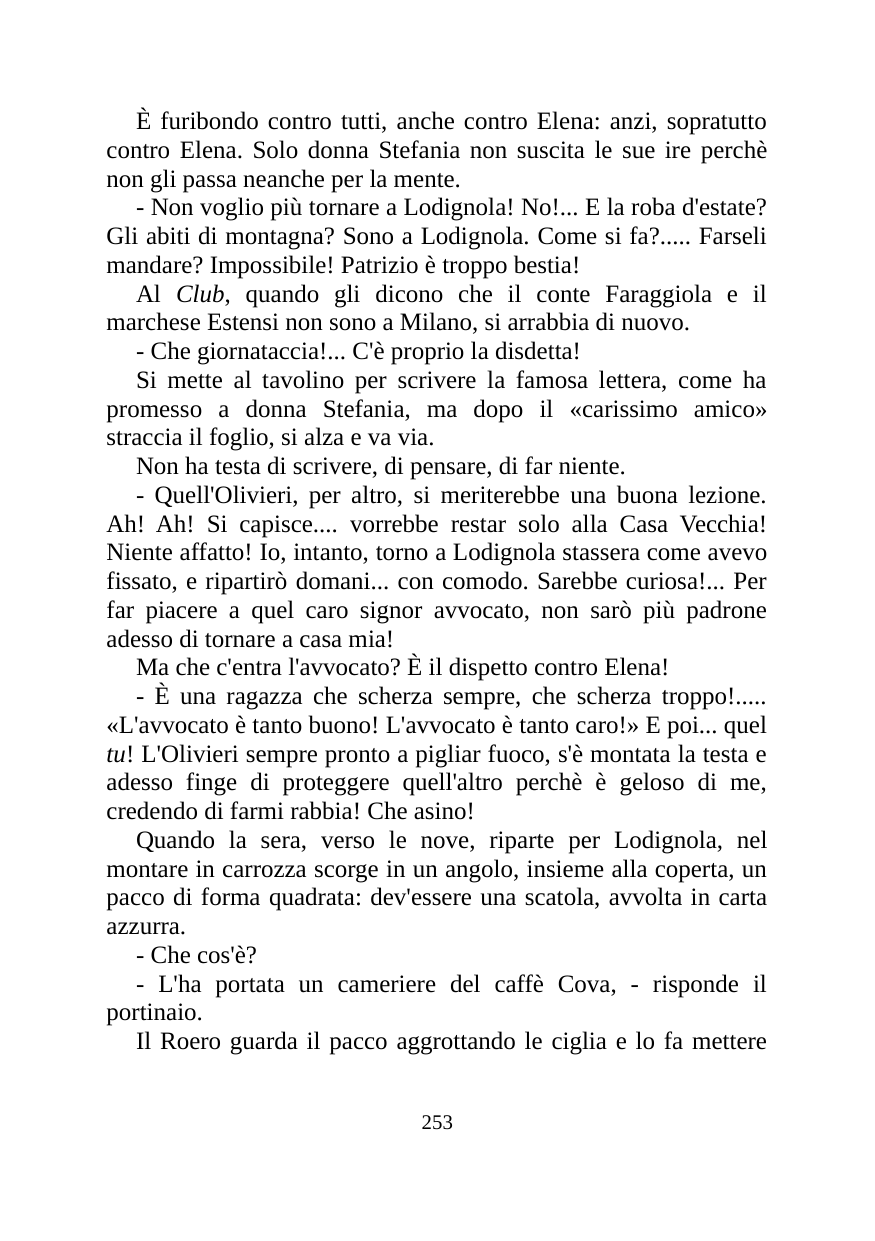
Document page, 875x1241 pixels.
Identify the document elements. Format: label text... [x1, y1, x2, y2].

text - Che giornataccia!... C'è proprio la disdetta! [106, 336, 768, 365]
text - È una ragazza che scherza sempre, che scherza troppo!..... «L'avvocato è tanto buono! L'avvocato è tanto caro!» E poi... quel tu! L'Olivieri sempre pronto a pigliar fuoco, s'è montata la testa e adesso finge di proteggere quell'altro perchè è geloso di me, credendo di farmi rabbia! Che asino! [106, 681, 768, 825]
text Quando la sera, verso le nove, riparte per Lodignola, nel montare in carrozza scorge in un angolo, insieme alla coperta, un pacco di forma quadrata: dev'essere una scatola, avvolta in carta azzurra. [106, 825, 768, 940]
text Al Club, quando gli dicono che il conte Faraggiola e il marchese Estensi non sono a Milano, si arrabbia di nuovo. [106, 279, 768, 336]
text - Quell'Olivieri, per altro, si meriterebbe una buona lezione. Ah! Ah! Si capisce.... vorrebbe restar solo alla Casa Vecchia! Niente affatto! Io, intanto, torno a Lodignola stassera come avevo fissato, e ripartirò domani... con comodo. Sarebbe curiosa!... Per far piacere a quel caro signor avvocato, non sarò più padrone adesso di tornare a casa mia! [106, 480, 768, 652]
text - L'ha portata un cameriere del caffè Cova, - risponde il portinaio. [106, 969, 768, 1026]
text - Non voglio più tornare a Lodignola! No!... E la roba d'estate? Gli abiti di montagna? Sono a Lodignola. Come si fa?..... Farseli mandare? Impossibile! Patrizio è troppo bestia! [106, 192, 768, 279]
text Si mette al tavolino per scrivere la famosa lettera, come ha promesso a donna Stefania, ma dopo il «carissimo amico» straccia il foglio, si alza e va via. [106, 365, 768, 451]
text Ma che c'entra l'avvocato? È il dispetto contro Elena! [106, 652, 768, 681]
text Non ha testa di scrivere, di pensare, di far niente. [106, 451, 768, 480]
text Il Roero guarda il pacco aggrottando le ciglia e lo fa mettere [106, 1026, 768, 1055]
text - Che cos'è? [106, 940, 768, 969]
text È furibondo contro tutti, anche contro Elena: anzi, sopratutto contro Elena. Solo donna Stefania non suscita le sue ire perchè non gli passa neanche per la mente. [106, 106, 768, 192]
